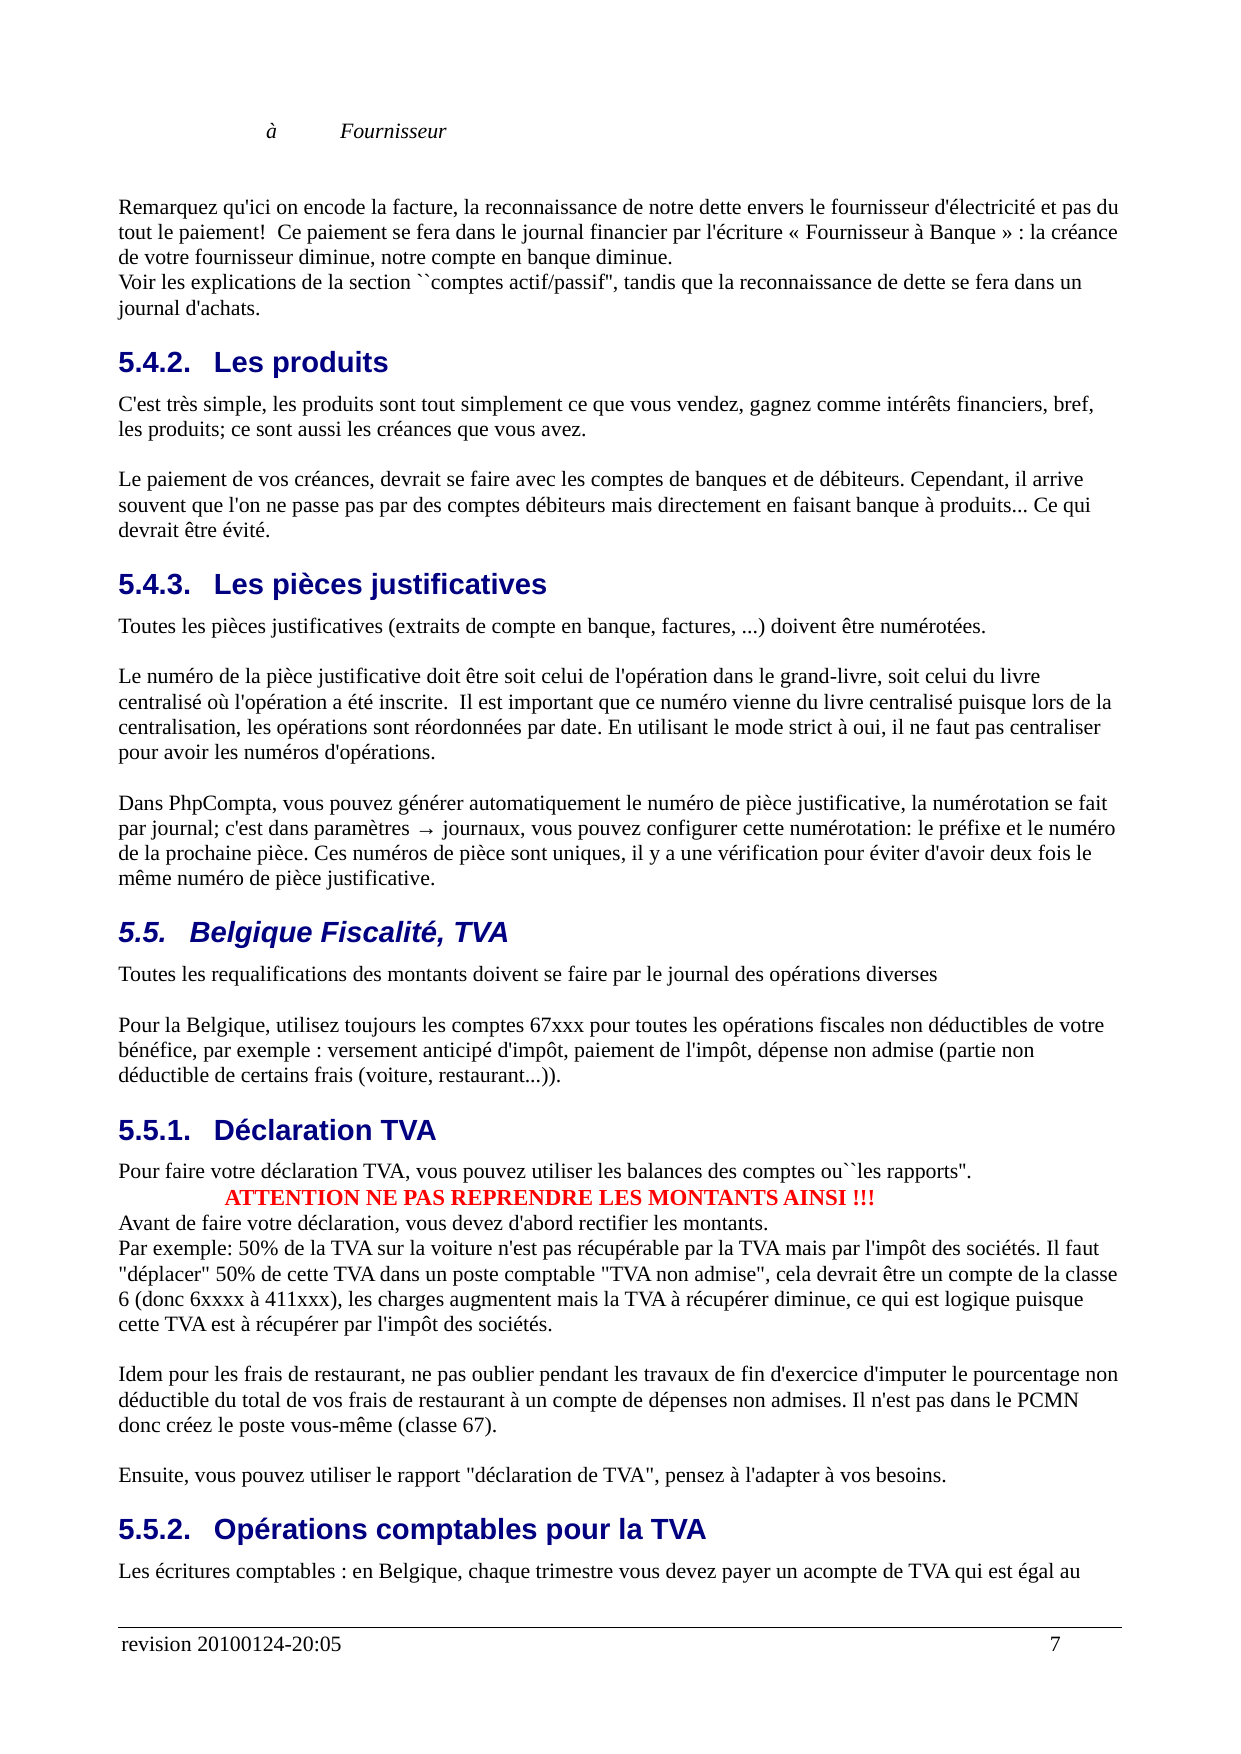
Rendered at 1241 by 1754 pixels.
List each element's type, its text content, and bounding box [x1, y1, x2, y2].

subtitle Déclaration TVA [118, 1112, 1122, 1146]
text Pour la Belgique, utilisez toujours les comptes 67xxx pour toutes les opérations fiscales non déductibles de votre bénéfice, par exemple : versement anticipé d'impôt, paiement de l'impôt, dépense non admise (partie non déductible de certains frais (voiture, restaurant...)). [118, 1012, 1122, 1087]
text Avant de faire votre déclaration, vous devez d'abord rectifier les montants. [118, 1210, 1122, 1235]
text Idem pour les frais de restaurant, ne pas oublier pendant les travaux de fin d'exercice d'imputer le pourcentage non déductible du total de vos frais de restaurant à un compte de dépenses non admises. Il n'est pas dans le PCMN donc créez le poste vous-même (classe 67). [118, 1361, 1122, 1437]
text à Fournisseur [118, 118, 1122, 143]
subtitle Les produits [118, 345, 1122, 378]
text Le paiement de vos créances, devrait se faire avec les comptes de banques et de débiteurs. Cependant, il arrive souvent que l'on ne passe pas par des comptes débiteurs mais directement en faisant banque à produits... Ce qui devrait être évité. [118, 466, 1122, 542]
text Les écritures comptables : en Belgique, chaque trimestre vous devez payer un acompte de TVA qui est égal au [118, 1558, 1122, 1584]
subtitle Les pièces justificatives [118, 567, 1122, 601]
text Remarquez qu'ici on encode la facture, la reconnaissance de notre dette envers le fournisseur d'électricité et pas du tout le paiement! Ce paiement se fera dans le journal financier par l'écriture « Fournisseur à Banque » : la créance de votre fournisseur diminue, notre compte en banque diminue. [118, 194, 1122, 269]
subtitle Belgique Fiscalité, TVA [118, 915, 1122, 949]
text ATTENTION NE PAS REPRENDRE LES MONTANTS AINSI !!! [224, 1184, 1122, 1210]
text Ensuite, vous pouvez utiliser le rapport "déclaration de TVA", pensez à l'adapter à vos besoins. [118, 1462, 1122, 1487]
text Par exemple: 50% de la TVA sur la voiture n'est pas récupérable par la TVA mais par l'impôt des sociétés. Il faut "déplacer" 50% de cette TVA dans un poste comptable "TVA non admise", cela devrait être un compte de la classe 6 (donc 6xxxx à 411xxx), les charges augmentent mais la TVA à récupérer diminue, ce qui est logique puisque cette TVA est à récupérer par l'impôt des sociétés. [118, 1235, 1122, 1336]
text Toutes les pièces justificatives (extraits de compte en banque, factures, ...) doivent être numérotées. [118, 613, 1122, 638]
text C'est très simple, les produits sont tout simplement ce que vous vendez, gagnez comme intérêts financiers, bref, les produits; ce sont aussi les créances que vous avez. [118, 391, 1122, 441]
text Pour faire votre déclaration TVA, vous pouvez utiliser les balances des comptes ou``les rapports''. [118, 1158, 1122, 1184]
subtitle Opérations comptables pour la TVA [118, 1512, 1122, 1546]
text Le numéro de la pièce justificative doit être soit celui de l'opération dans le grand-livre, soit celui du livre centralisé où l'opération a été inscrite. Il est important que ce numéro vienne du livre centralisé puisque lors de la centralisation, les opérations sont réordonnées par date. En utilisant le mode strict à oui, il ne faut pas centraliser pour avoir les numéros d'opérations. [118, 663, 1122, 764]
text Voir les explications de la section ``comptes actif/passif'', tandis que la reconnaissance de dette se fera dans un journal d'achats. [118, 269, 1122, 320]
text Dans PhpCompta, vous pouvez générer automatiquement le numéro de pièce justificative, la numérotation se fait par journal; c'est dans paramètres → journaux, vous pouvez configurer cette numérotation: le préfixe et le numéro de la prochaine pièce. Ces numéros de pièce sont uniques, il y a une vérification pour éviter d'avoir deux fois le même numéro de pièce justificative. [118, 789, 1122, 890]
text Toutes les requalifications des montants doivent se faire par le journal des opérations diverses [118, 961, 1122, 987]
